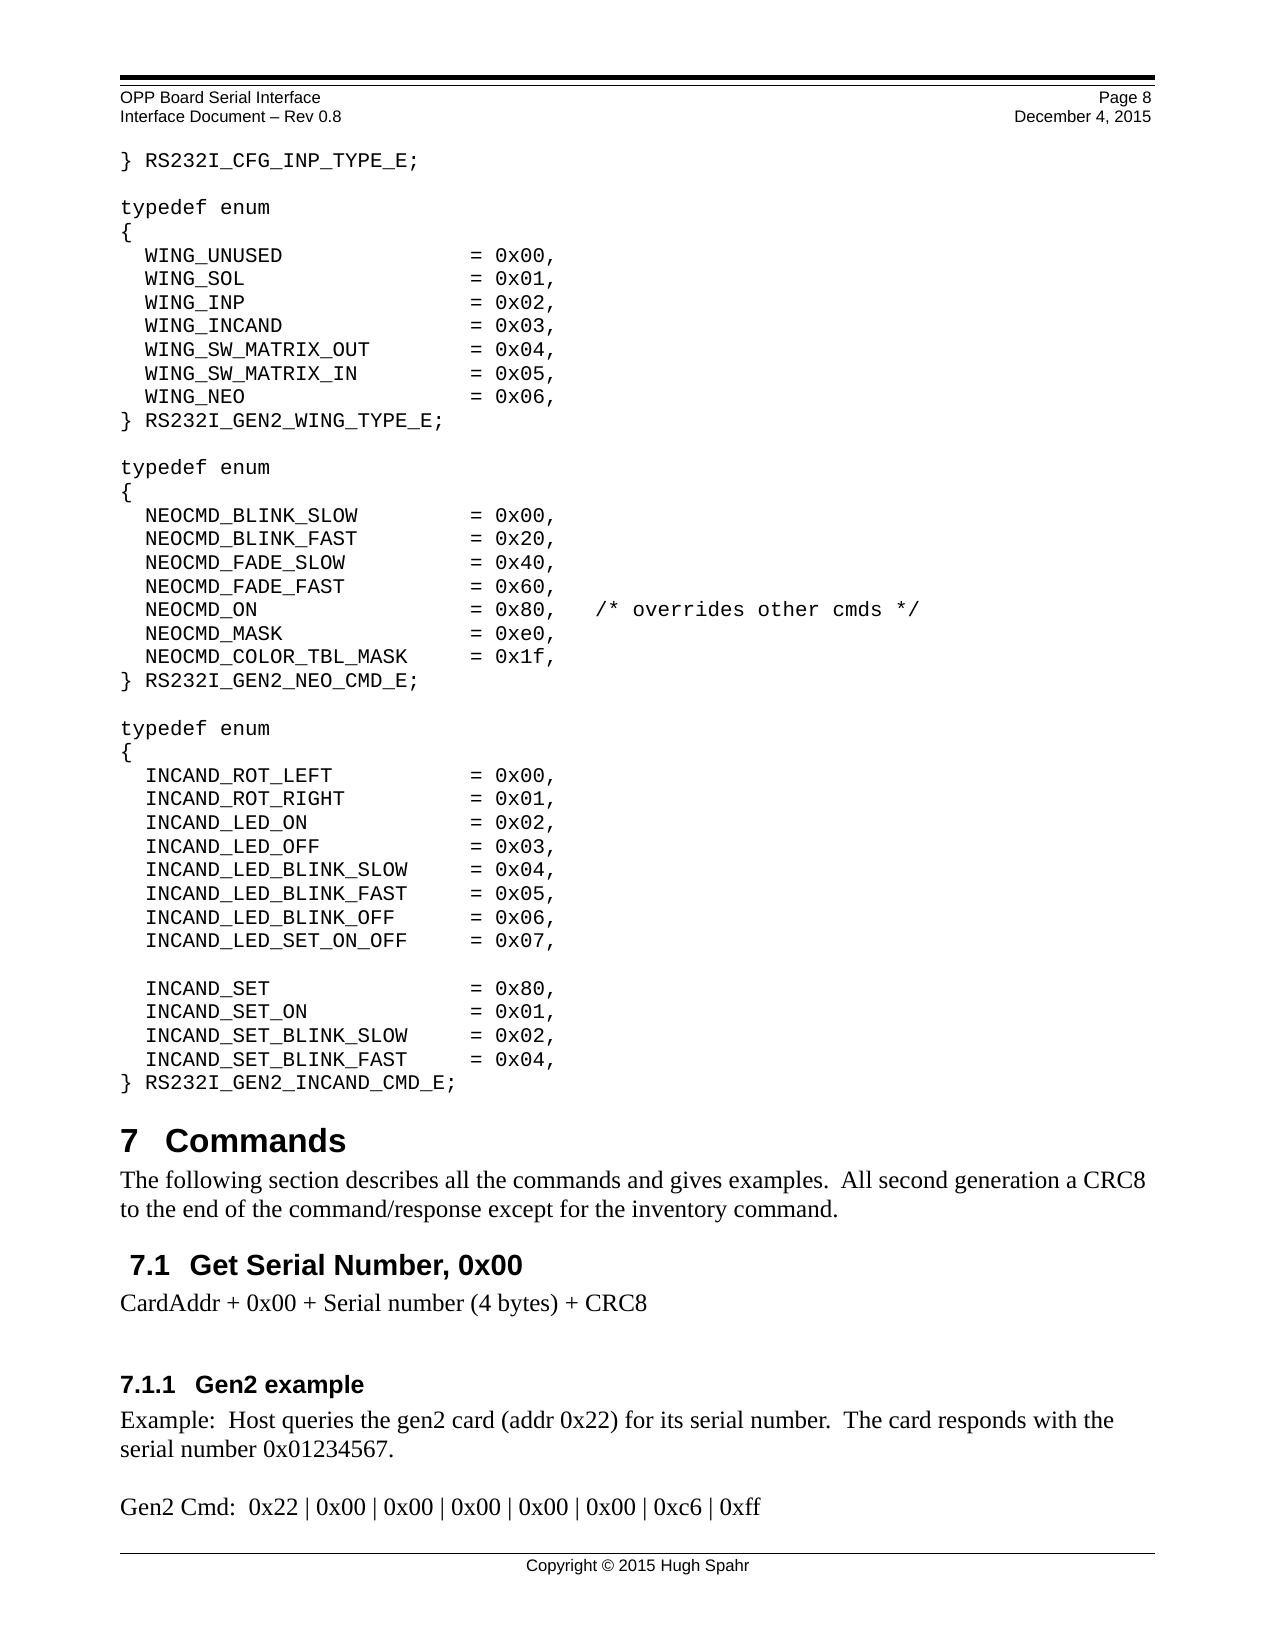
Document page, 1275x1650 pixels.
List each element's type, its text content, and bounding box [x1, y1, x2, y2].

text NEOCMD_FADE_FAST = 0x60, [120, 576, 1155, 599]
text NEOCMD_MASK = 0xe0, [120, 623, 1155, 647]
text { [120, 741, 1155, 765]
text The following section describes all the commands and gives examples. All second generation a CRC8 to the end of the command/response except for the inventory command. [120, 1166, 1155, 1223]
text INCAND_LED_OFF = 0x03, [120, 836, 1155, 859]
text WING_NEO = 0x06, [120, 386, 1155, 410]
text typedef enum [120, 717, 1155, 741]
subtitle Get Serial Number, 0x00 [129, 1248, 1155, 1282]
text NEOCMD_FADE_SLOW = 0x40, [120, 552, 1155, 576]
text INCAND_LED_BLINK_OFF = 0x06, [120, 907, 1155, 930]
text } RS232I_GEN2_NEO_CMD_E; [120, 670, 1155, 694]
text } RS232I_GEN2_INCAND_CMD_E; [120, 1072, 1155, 1096]
text INCAND_SET_ON = 0x01, [120, 1001, 1155, 1025]
subtitle Gen2 example [120, 1370, 1155, 1399]
text NEOCMD_BLINK_FAST = 0x20, [120, 528, 1155, 552]
text INCAND_LED_BLINK_SLOW = 0x04, [120, 859, 1155, 883]
text WING_SOL = 0x01, [120, 268, 1155, 292]
text Example: Host queries the gen2 card (addr 0x22) for its serial number. The card responds with the serial number 0x01234567. [120, 1405, 1155, 1463]
text INCAND_LED_BLINK_FAST = 0x05, [120, 883, 1155, 907]
text Gen2 Cmd: 0x22 | 0x00 | 0x00 | 0x00 | 0x00 | 0x00 | 0xc6 | 0xff [120, 1492, 1155, 1520]
text INCAND_LED_SET_ON_OFF = 0x07, [120, 930, 1155, 954]
text typedef enum [120, 197, 1155, 221]
text INCAND_SET = 0x80, [120, 978, 1155, 1001]
text WING_INCAND = 0x03, [120, 316, 1155, 339]
text INCAND_ROT_RIGHT = 0x01, [120, 788, 1155, 812]
text typedef enum [120, 457, 1155, 481]
text WING_UNUSED = 0x00, [120, 244, 1155, 268]
text { [120, 481, 1155, 505]
text { [120, 221, 1155, 244]
text INCAND_LED_ON = 0x02, [120, 812, 1155, 836]
text INCAND_ROT_LEFT = 0x00, [120, 765, 1155, 788]
text NEOCMD_ON = 0x80, /* overrides other cmds */ [120, 599, 1155, 623]
text WING_SW_MATRIX_OUT = 0x04, [120, 339, 1155, 363]
text CardAddr + 0x00 + Serial number (4 bytes) + CRC8 [120, 1288, 1155, 1317]
text WING_INP = 0x02, [120, 292, 1155, 316]
subtitle Commands [120, 1121, 1155, 1159]
text } RS232I_GEN2_WING_TYPE_E; [120, 410, 1155, 434]
text WING_SW_MATRIX_IN = 0x05, [120, 363, 1155, 386]
text INCAND_SET_BLINK_SLOW = 0x02, [120, 1025, 1155, 1048]
text } RS232I_CFG_INP_TYPE_E; [120, 150, 1155, 174]
text NEOCMD_COLOR_TBL_MASK = 0x1f, [120, 647, 1155, 670]
text NEOCMD_BLINK_SLOW = 0x00, [120, 505, 1155, 528]
text INCAND_SET_BLINK_FAST = 0x04, [120, 1048, 1155, 1072]
